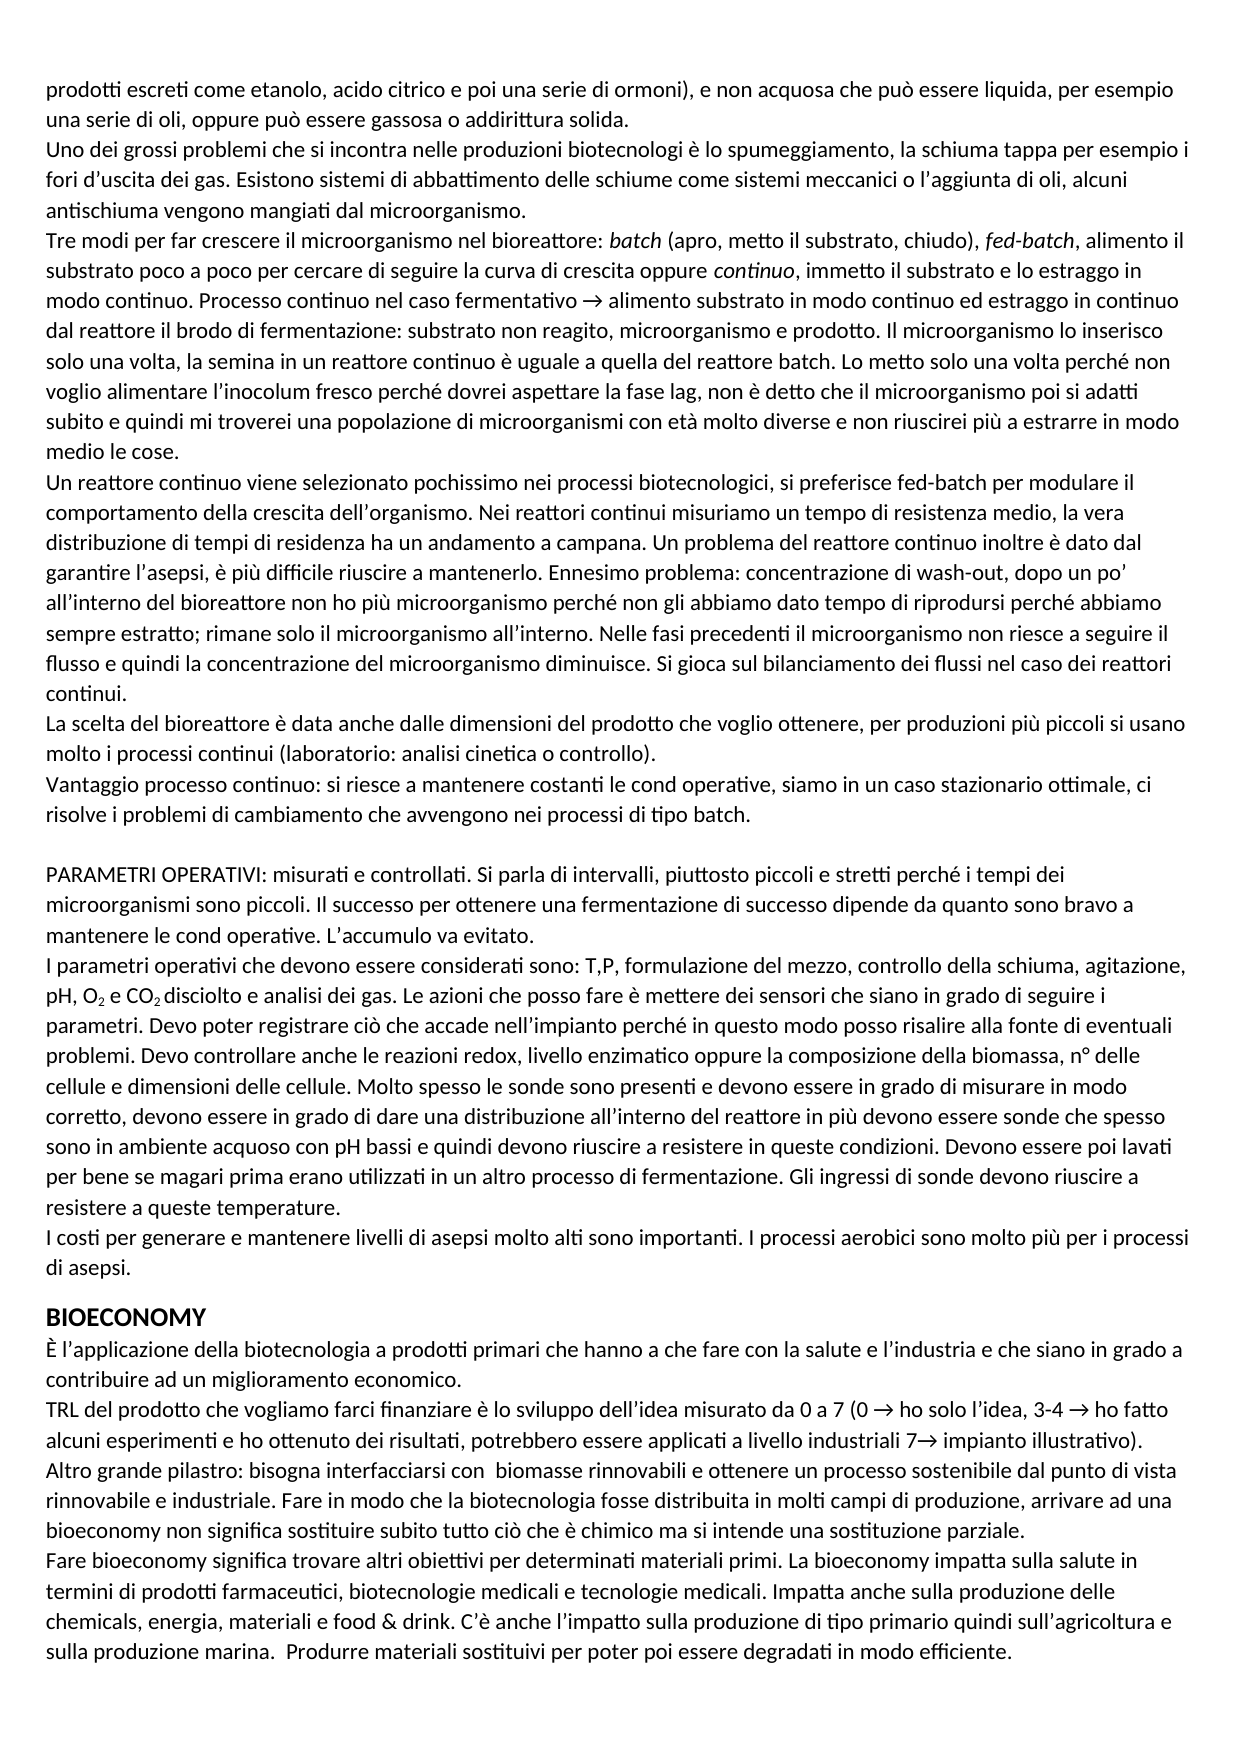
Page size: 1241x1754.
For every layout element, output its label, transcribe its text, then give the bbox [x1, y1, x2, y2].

text prodotti escreti come etanolo, acido citrico e poi una serie di ormoni), e non acquosa che può essere liquida, per esempio una serie di oli, oppure può essere gassosa o addirittura solida. Uno dei grossi problemi che si incontra nelle produzioni biotecnologi è lo spumeggiamento, la schiuma tappa per esempio i fori d’uscita dei gas. Esistono sistemi di abbattimento delle schiume come sistemi meccanici o l’aggiunta di oli, alcuni antischiuma vengono mangiati dal microorganismo. Tre modi per far crescere il microorganismo nel bioreattore: batch (apro, metto il substrato, chiudo), fed-batch, alimento il substrato poco a poco per cercare di seguire la curva di crescita oppure continuo, immetto il substrato e lo estraggo in modo continuo. Processo continuo nel caso fermentativo → alimento substrato in modo continuo ed estraggo in continuo dal reattore il brodo di fermentazione: substrato non reagito, microorganismo e prodotto. Il microorganismo lo inserisco solo una volta, la semina in un reattore continuo è uguale a quella del reattore batch. Lo metto solo una volta perché non voglio alimentare l’inocolum fresco perché dovrei aspettare la fase lag, non è detto che il microorganismo poi si adatti subito e quindi mi troverei una popolazione di microorganismi con età molto diverse e non riuscirei più a estrarre in modo medio le cose. Un reattore continuo viene selezionato pochissimo nei processi biotecnologici, si preferisce fed-batch per modulare il comportamento della crescita dell’organismo. Nei reattori continui misuriamo un tempo di resistenza medio, la vera distribuzione di tempi di residenza ha un andamento a campana. Un problema del reattore continuo inoltre è dato dal garantire l’asepsi, è più difficile riuscire a mantenerlo. Ennesimo problema: concentrazione di wash-out, dopo un po’ all’interno del bioreattore non ho più microorganismo perché non gli abbiamo dato tempo di riprodursi perché abbiamo sempre estratto; rimane solo il microorganismo all’interno. Nelle fasi precedenti il microorganismo non riesce a seguire il flusso e quindi la concentrazione del microorganismo diminuisce. Si gioca sul bilanciamento dei flussi nel caso dei reattori continui. La scelta del bioreattore è data anche dalle dimensioni del prodotto che voglio ottenere, per produzioni più piccoli si usano molto i processi continui (laboratorio: analisi cinetica o controllo). Vantaggio processo continuo: si riesce a mantenere costanti le cond operative, siamo in un caso stazionario ottimale, ci risolve i problemi di cambiamento che avvengono nei processi di tipo batch. PARAMETRI OPERATIVI: misurati e controllati. Si parla di intervalli, piuttosto piccoli e stretti perché i tempi dei microorganismi sono piccoli. Il successo per ottenere una fermentazione di successo dipende da quanto sono bravo a mantenere le cond operative. L’accumulo va evitato. I parametri operativi che devono essere considerati sono: T,P, formulazione del mezzo, controllo della schiuma, agitazione, pH, O2 e CO2 disciolto e analisi dei gas. Le azioni che posso fare è mettere dei sensori che siano in grado di seguire i parametri. Devo poter registrare ciò che accade nell’impianto perché in questo modo posso risalire alla fonte di eventuali problemi. Devo controllare anche le reazioni redox, livello enzimatico oppure la composizione della biomassa, n° delle cellule e dimensioni delle cellule. Molto spesso le sonde sono presenti e devono essere in grado di misurare in modo corretto, devono essere in grado di dare una distribuzione all’interno del reattore in più devono essere sonde che spesso sono in ambiente acquoso con pH bassi e quindi devono riuscire a resistere in queste condizioni. Devono essere poi lavati per bene se magari prima erano utilizzati in un altro processo di fermentazione. Gli ingressi di sonde devono riuscire a resistere a queste temperature. I costi per generare e mantenere livelli di asepsi molto alti sono importanti. I processi aerobici sono molto più per i processi di asepsi. [46, 75, 1195, 1281]
text BIOECONOMY È l’applicazione della biotecnologia a prodotti primari che hanno a che fare con la salute e l’industria e che siano in grado a contribuire ad un miglioramento economico. TRL del prodotto che vogliamo farci finanziare è lo sviluppo dell’idea misurato da 0 a 7 (0 → ho solo l’idea, 3-4 → ho fatto alcuni esperimenti e ho ottenuto dei risultati, potrebbero essere applicati a livello industriali 7→ impianto illustrativo). Altro grande pilastro: bisogna interfacciarsi con biomasse rinnovabili e ottenere un processo sostenibile dal punto di vista rinnovabile e industriale. Fare in modo che la biotecnologia fosse distribuita in molti campi di produzione, arrivare ad una bioeconomy non significa sostituire subito tutto ciò che è chimico ma si intende una sostituzione parziale. Fare bioeconomy significa trovare altri obiettivi per determinati materiali primi. La bioeconomy impatta sulla salute in termini di prodotti farmaceutici, biotecnologie medicali e tecnologie medicali. Impatta anche sulla produzione delle chemicals, energia, materiali e food & drink. C’è anche l’impatto sulla produzione di tipo primario quindi sull’agricoltura e sulla produzione marina. Produrre materiali sostituivi per poter poi essere degradati in modo efficiente. [46, 1300, 1195, 1665]
